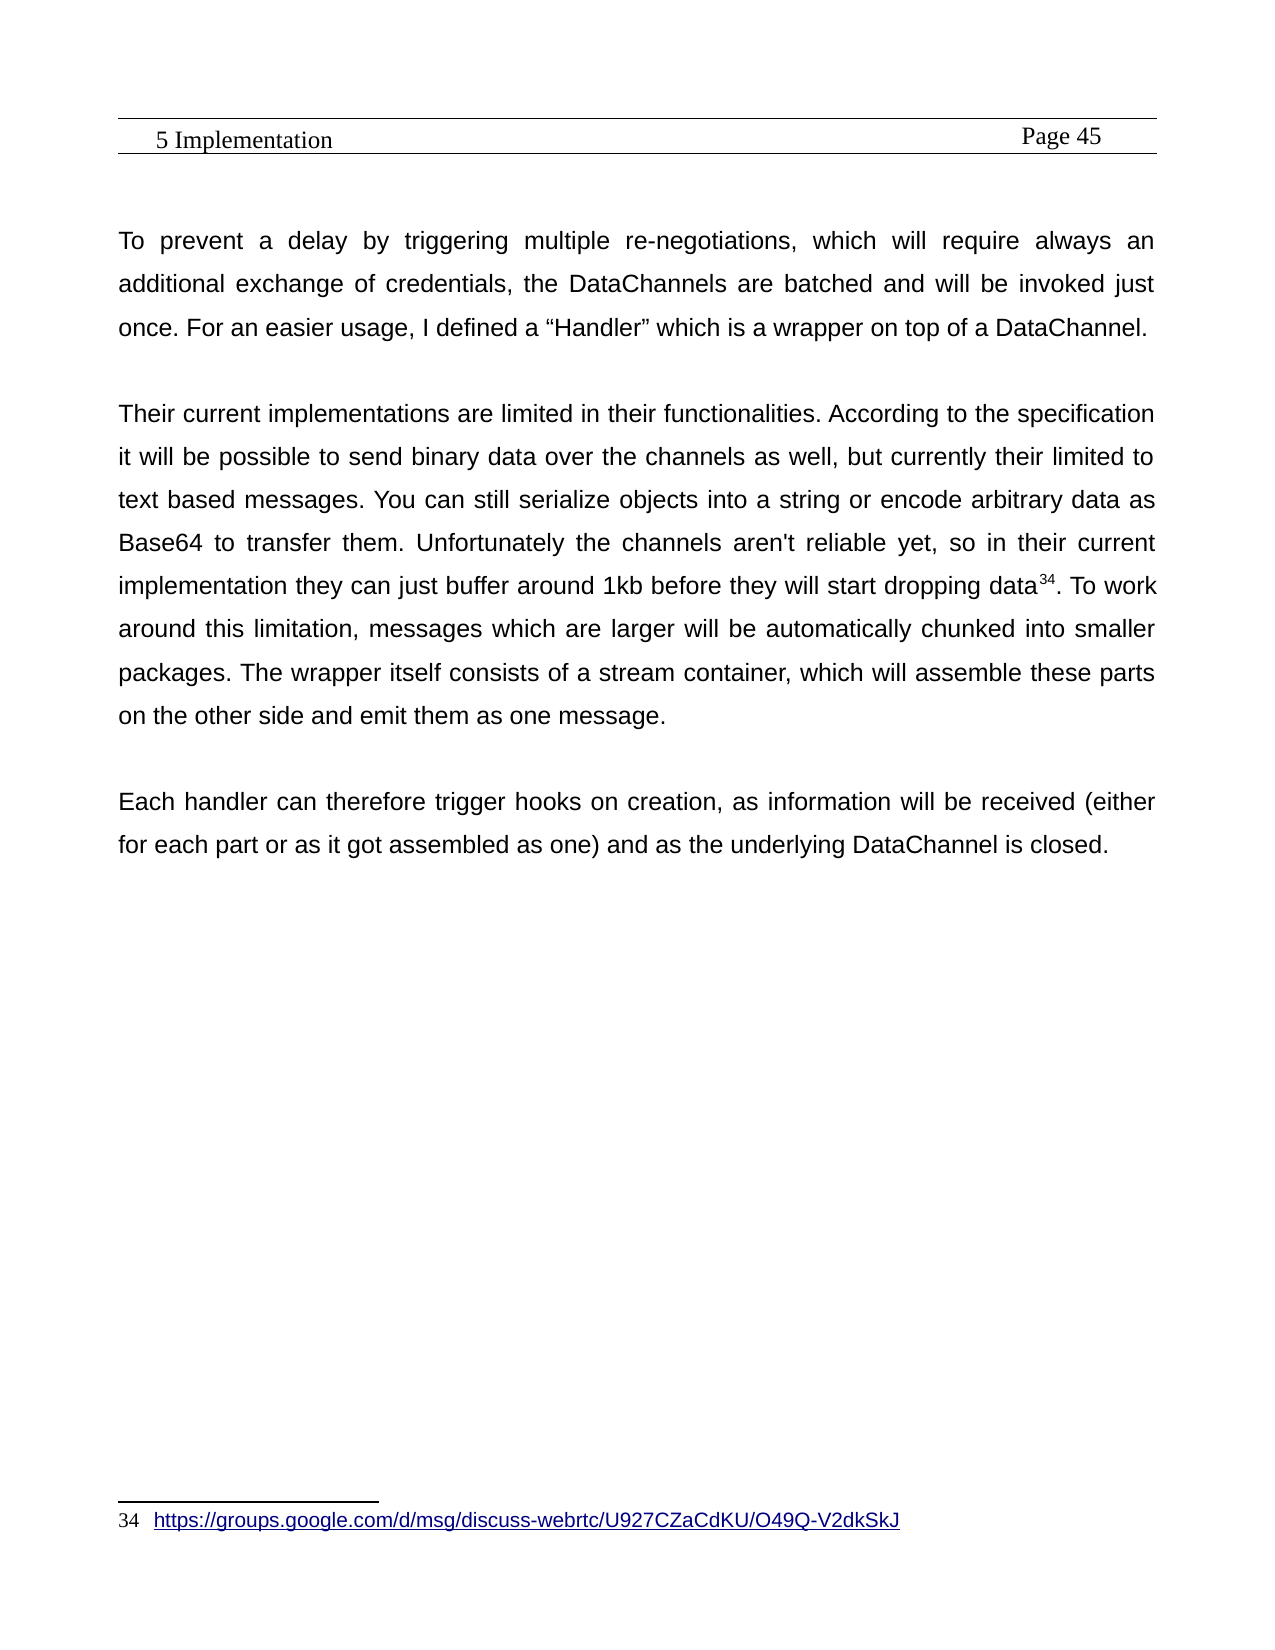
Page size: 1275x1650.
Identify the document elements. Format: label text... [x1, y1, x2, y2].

text To prevent a delay by triggering multiple re-negotiations, which will require always an additional exchange of credentials, the DataChannels are batched and will be invoked just once. For an easier usage, I defined a “Handler” which is a wrapper on top of a DataChannel. [118, 226, 1157, 341]
text https://groups.google.com/d/msg/discuss-webrtc/U927CZaCdKU/O49Q-V2dkSkJ [118, 1508, 1157, 1532]
text Their current implementations are limited in their functionalities. According to the specification it will be possible to send binary data over the channels as well, but currently their limited to text based messages. You can still serialize objects into a string or encode arbitrary data as Base64 to transfer them. Unfortunately the channels aren't reliable yet, so in their current implementation they can just buffer around 1kb before they will start dropping data. To work around this limitation, messages which are larger will be automatically chunked into smaller packages. The wrapper itself consists of a stream container, which will assemble these parts on the other side and emit them as one message. [118, 399, 1157, 729]
text Each handler can therefore trigger hooks on creation, as information will be received (either for each part or as it got assembled as one) and as the underlying DataChannel is closed. [118, 787, 1157, 859]
